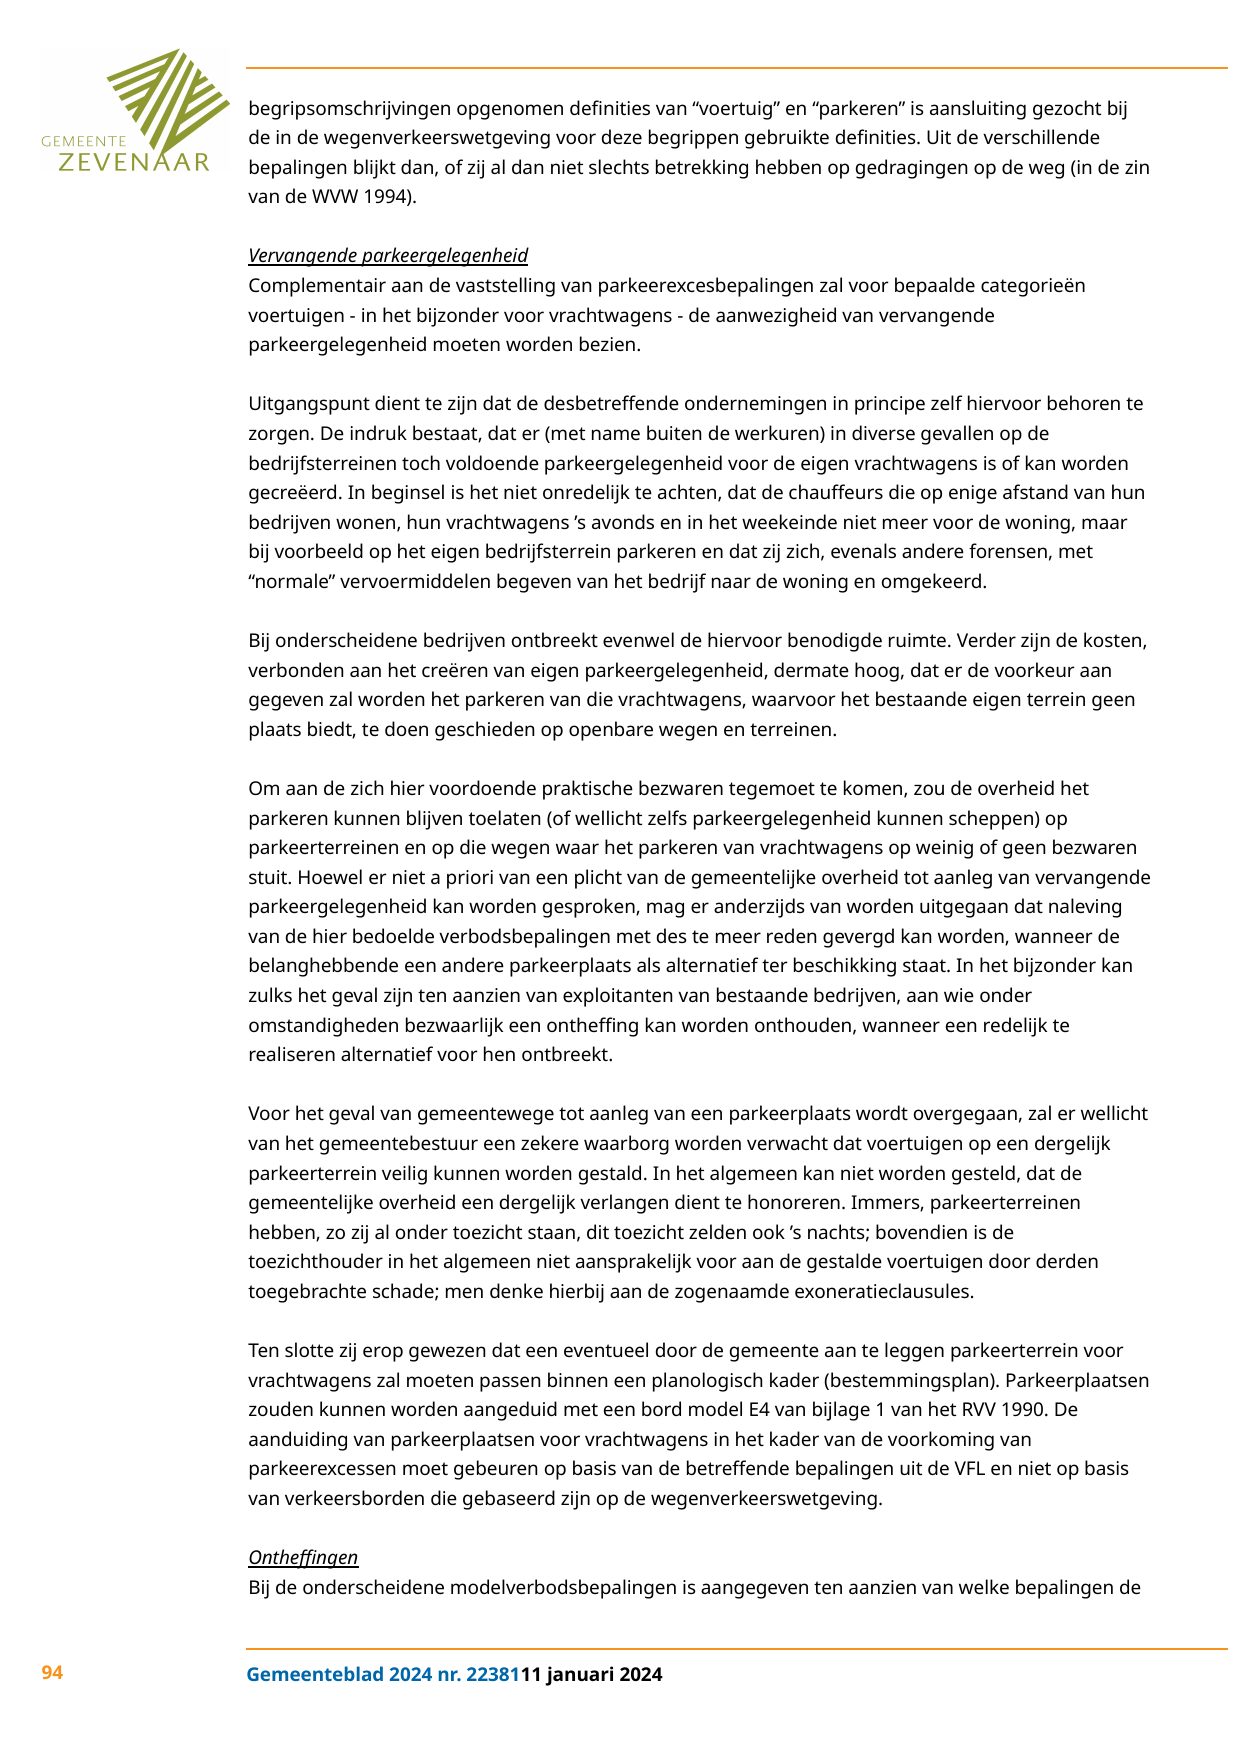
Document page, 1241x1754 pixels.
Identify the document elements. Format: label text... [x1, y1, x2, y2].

picture [41, 47, 231, 172]
text Vervangende parkeergelegenheid [248, 243, 1152, 268]
text Uitgangspunt dient te zijn dat de desbetreffende ondernemingen in principe zelf hiervoor behoren te zorgen. De indruk bestaat, dat er (met name buiten de werkuren) in diverse gevallen op de bedrijfsterreinen toch voldoende parkeergelegenheid voor de eigen vrachtwagens is of kan worden gecreëerd. In beginsel is het niet onredelijk te achten, dat de chauffeurs die op enige afstand van hun bedrijven wonen, hun vrachtwagens ’s avonds en in het weekeinde niet meer voor de woning, maar bij voorbeeld op het eigen bedrijfsterrein parkeren en dat zij zich, evenals andere forensen, met “normale” vervoermiddelen begeven van het bedrijf naar de woning en omgekeerd. [248, 391, 1152, 594]
text Bij de onderscheidene modelverbodsbepalingen is aangegeven ten aanzien van welke bepalingen de [248, 1574, 1152, 1600]
text Ontheffingen [248, 1544, 1152, 1570]
text Complementair aan de vaststelling van parkeerexcesbepalingen zal voor bepaalde categorieën voertuigen - in het bijzonder voor vrachtwagens - de aanwezigheid van vervangende parkeergelegenheid moeten worden bezien. [248, 272, 1152, 357]
text Bij onderscheidene bedrijven ontbreekt evenwel de hiervoor benodigde ruimte. Verder zijn de kosten, verbonden aan het creëren van eigen parkeergelegenheid, dermate hoog, dat er de voorkeur aan gegeven zal worden het parkeren van die vrachtwagens, waarvoor het bestaande eigen terrein geen plaats biedt, te doen geschieden op openbare wegen en terreinen. [248, 627, 1152, 742]
text Om aan de zich hier voordoende praktische bezwaren tegemoet te komen, zou de overheid het parkeren kunnen blijven toelaten (of wellicht zelfs parkeergelegenheid kunnen scheppen) op parkeerterreinen en op die wegen waar het parkeren van vrachtwagens op weinig of geen bezwaren stuit. Hoewel er niet a priori van een plicht van de gemeentelijke overheid tot aanleg van vervangende parkeergelegenheid kan worden gesproken, mag er anderzijds van worden uitgegaan dat naleving van de hier bedoelde verbodsbepalingen met des te meer reden gevergd kan worden, wanneer de belanghebbende een andere parkeerplaats als alternatief ter beschikking staat. In het bijzonder kan zulks het geval zijn ten aanzien van exploitanten van bestaande bedrijven, aan wie onder omstandigheden bezwaarlijk een ontheffing kan worden onthouden, wanneer een redelijk te realiseren alternatief voor hen ontbreekt. [248, 775, 1152, 1067]
text Voor het geval van gemeentewege tot aanleg van een parkeerplaats wordt overgegaan, zal er wellicht van het gemeentebestuur een zekere waarborg worden verwacht dat voertuigen op een dergelijk parkeerterrein veilig kunnen worden gestald. In het algemeen kan niet worden gesteld, dat de gemeentelijke overheid een dergelijk verlangen dient te honoreren. Immers, parkeerterreinen hebben, zo zij al onder toezicht staan, dit toezicht zelden ook ’s nachts; bovendien is de toezichthouder in het algemeen niet aansprakelijk voor aan de gestalde voertuigen door derden toegebrachte schade; men denke hierbij aan de zogenaamde exoneratieclausules. [248, 1101, 1152, 1304]
text Ten slotte zij erop gewezen dat een eventueel door de gemeente aan te leggen parkeerterrein voor vrachtwagens zal moeten passen binnen een planologisch kader (bestemmingsplan). Parkeerplaatsen zouden kunnen worden aangeduid met een bord model E4 van bijlage 1 van het RVV 1990. De aanduiding van parkeerplaatsen voor vrachtwagens in het kader van de voorkoming van parkeerexcessen moet gebeuren op basis van de betreffende bepalingen uit de VFL en niet op basis van verkeersborden die gebaseerd zijn op de wegenverkeerswetgeving. [248, 1337, 1152, 1511]
text begripsomschrijvingen opgenomen definities van “voertuig” en “parkeren” is aansluiting gezocht bij de in de wegenverkeerswetgeving voor deze begrippen gebruikte definities. Uit de verschillende bepalingen blijkt dan, of zij al dan niet slechts betrekking hebben op gedragingen op de weg (in de zin van de WVW 1994). [248, 95, 1152, 209]
